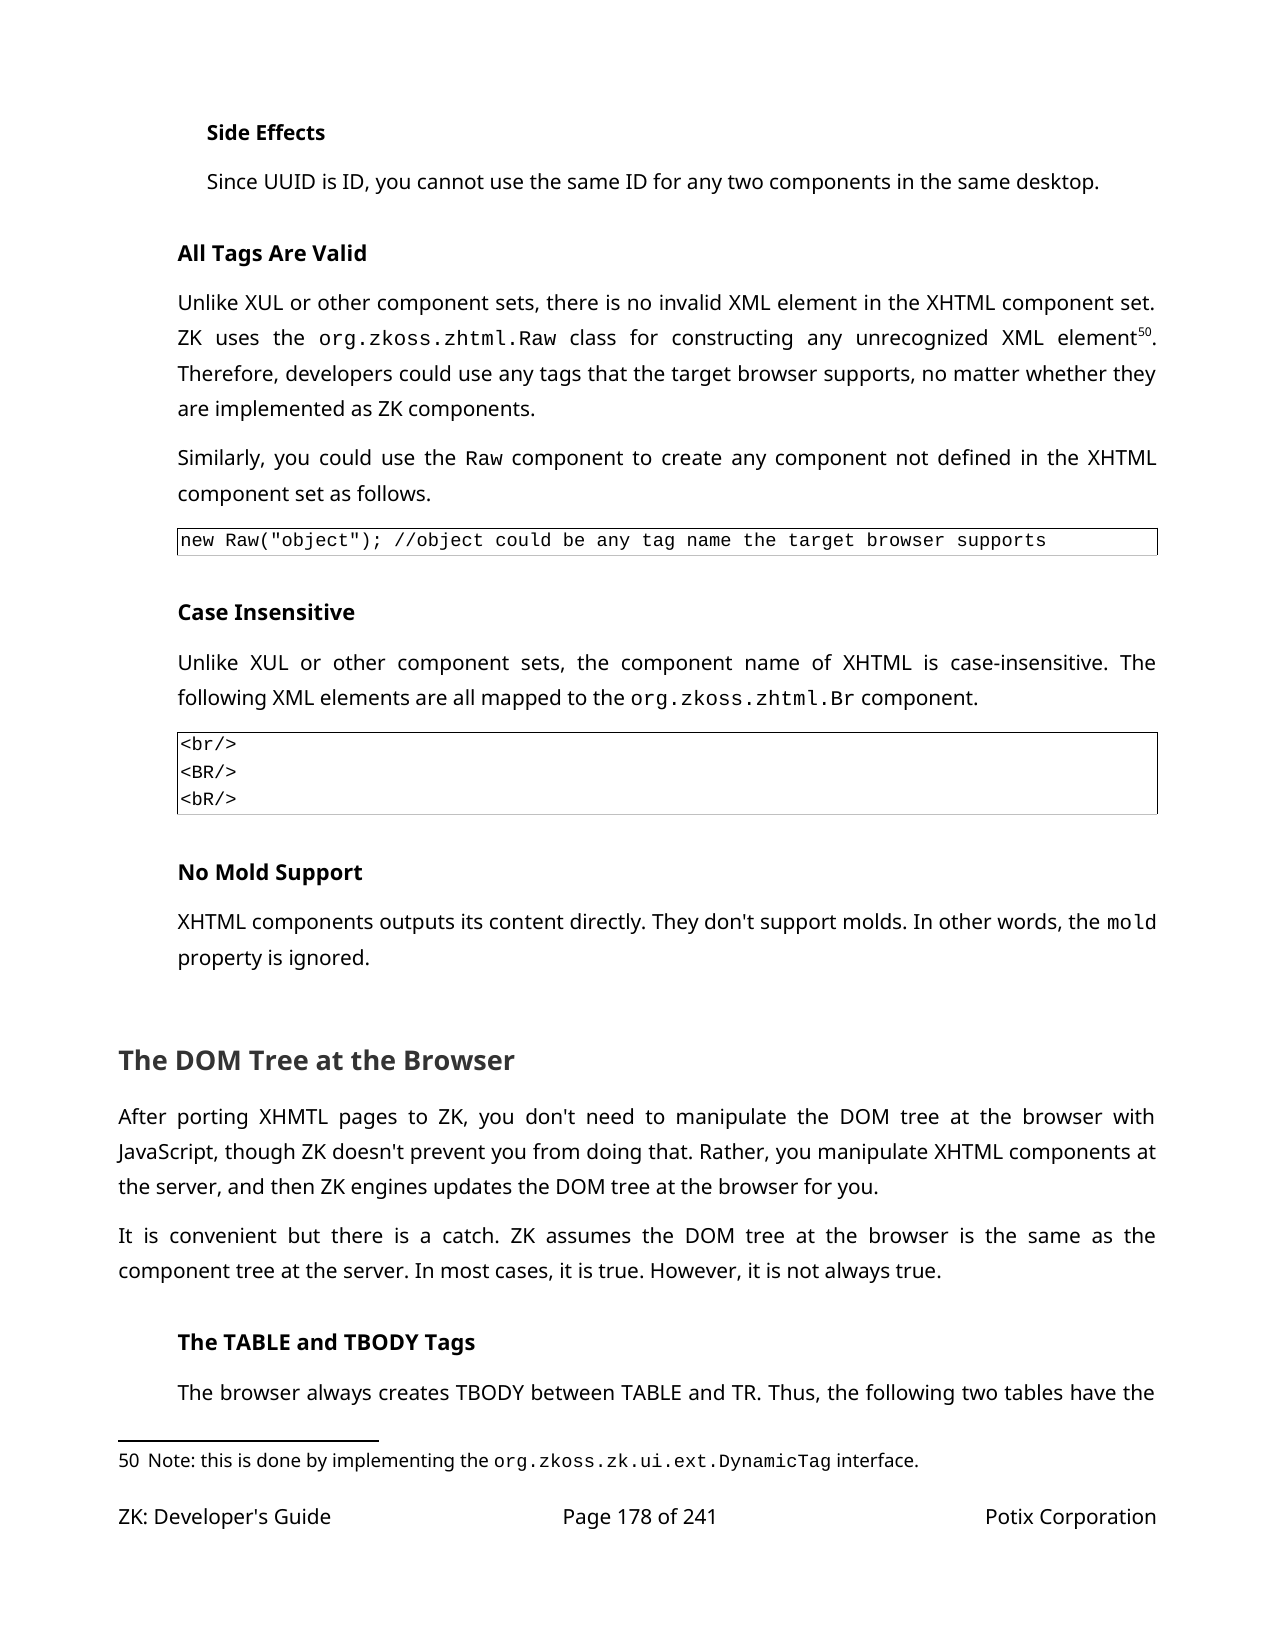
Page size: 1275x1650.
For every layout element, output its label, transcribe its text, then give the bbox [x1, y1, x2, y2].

subtitle Side Effects [207, 118, 1157, 146]
text new Raw("object"); //object could be any tag name the target browser supports [178, 529, 1157, 555]
text XHTML components outputs its content directly. They don't support molds. In other words, the mold property is ignored. [177, 907, 1157, 971]
text Similarly, you could use the Raw component to create any component not defined in the XHTML component set as follows. [177, 443, 1157, 507]
text <BR/> [178, 759, 1157, 784]
text After porting XHMTL pages to ZK, you don't need to manipulate the DOM tree at the browser with JavaScript, though ZK doesn't prevent you from doing that. Rather, you manipulate XHTML components at the server, and then ZK engines updates the DOM tree at the browser for you. [118, 1102, 1157, 1201]
text <br/> [178, 733, 1157, 757]
text Since UUID is ID, you cannot use the same ID for any two components in the same desktop. [207, 167, 1157, 195]
subtitle No Mold Support [177, 856, 1157, 886]
text Note: this is done by implementing the org.zkoss.zk.ui.ext.DynamicTag interface. [118, 1447, 1157, 1473]
text The browser always creates TBODY between TABLE and TR. Thus, the following two tables have the [177, 1378, 1157, 1406]
subtitle The DOM Tree at the Browser [118, 1042, 1157, 1078]
subtitle The TABLE and TBODY Tags [177, 1327, 1157, 1357]
text <bR/> [178, 787, 1157, 814]
text Unlike XUL or other component sets, the component name of XHTML is case-insensitive. The following XML elements are all mapped to the org.zkoss.zhtml.Br component. [177, 648, 1157, 712]
text Unlike XUL or other component sets, there is no invalid XML element in the XHTML component set. ZK uses the org.zkoss.zhtml.Raw class for constructing any unrecognized XML element. Therefore, developers could use any tags that the target browser supports, no matter whether they are implemented as ZK components. [177, 288, 1157, 422]
subtitle Case Insensitive [177, 597, 1157, 627]
text It is convenient but there is a catch. ZK assumes the DOM tree at the browser is the same as the component tree at the server. In most cases, it is true. However, it is not always true. [118, 1221, 1157, 1285]
subtitle All Tags Are Valid [177, 238, 1157, 268]
